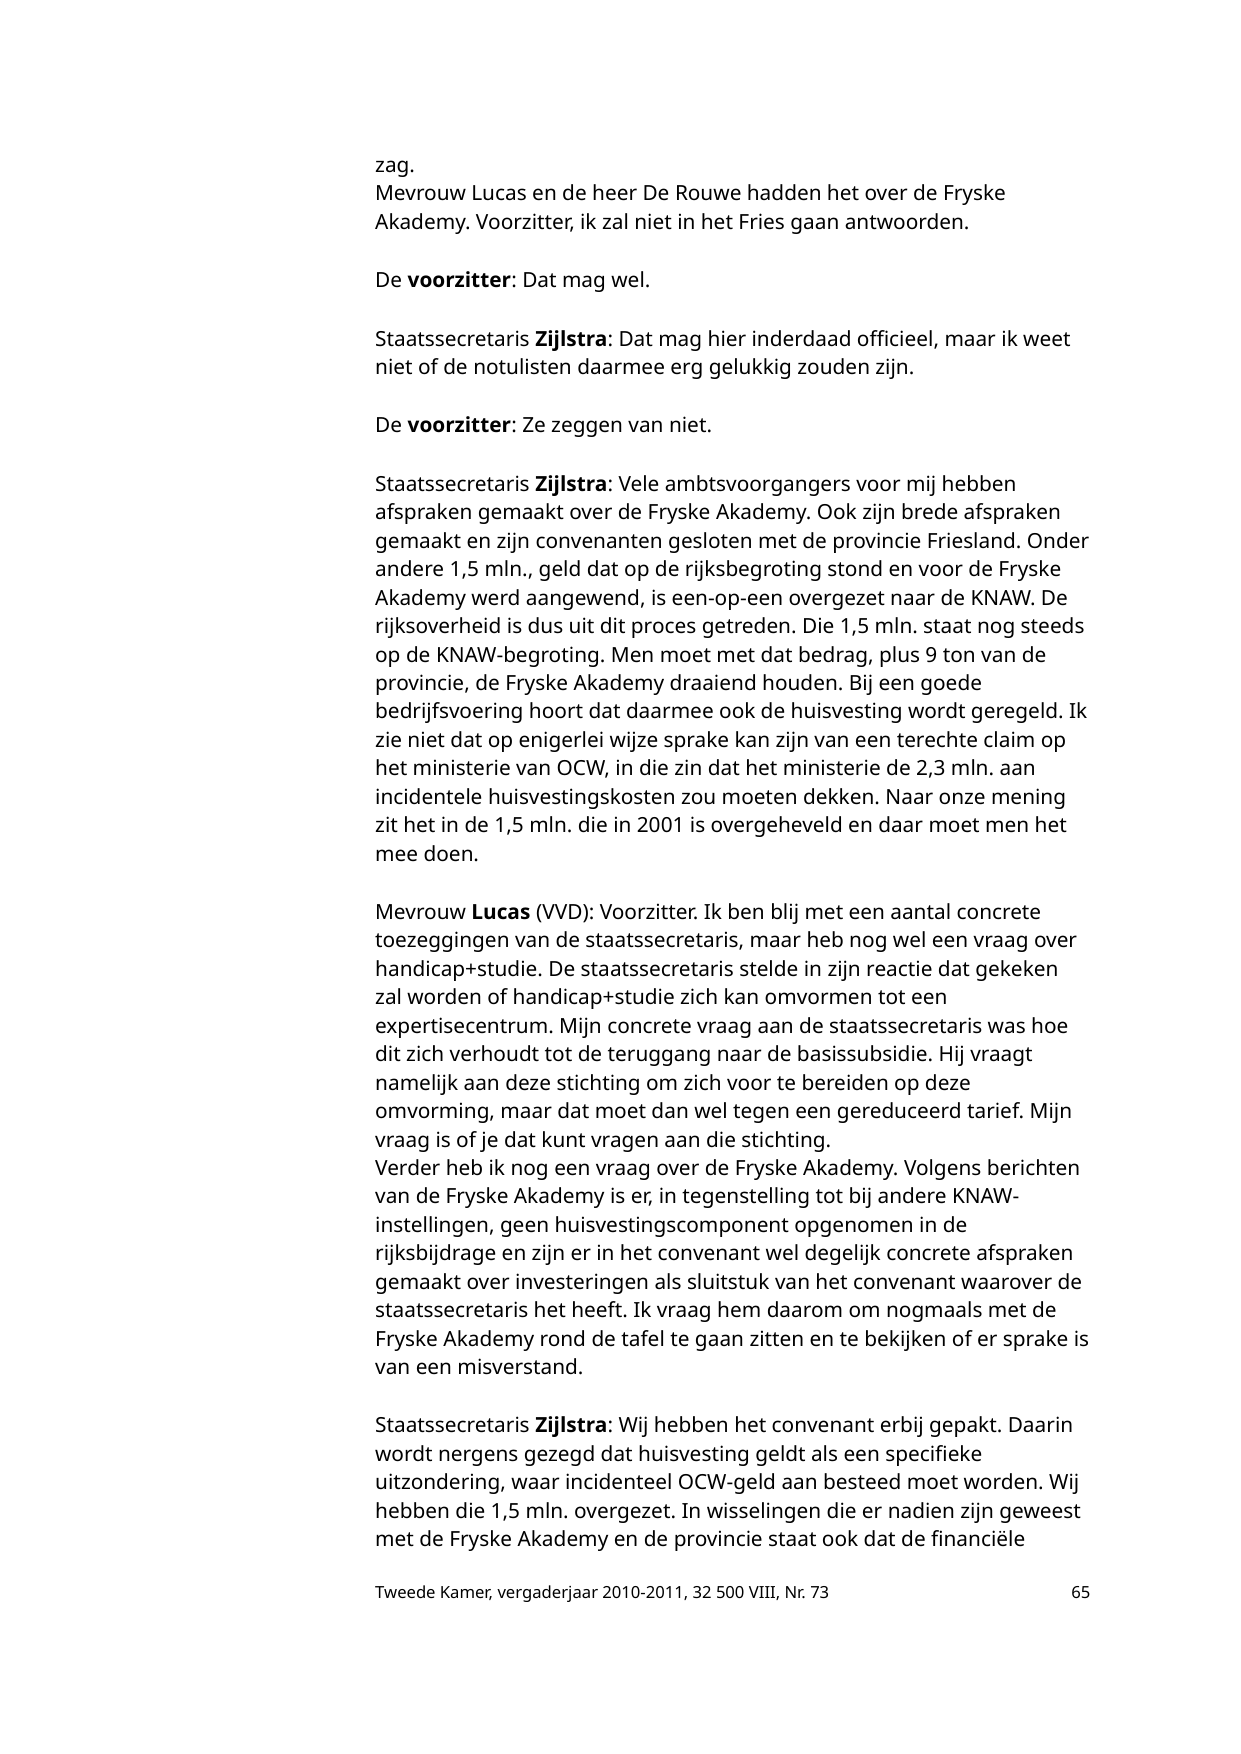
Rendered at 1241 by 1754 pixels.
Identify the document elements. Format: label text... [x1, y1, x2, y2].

text Staatssecretaris Zijlstra: Wij hebben het convenant erbij gepakt. Daarin wordt nergens gezegd dat huisvesting geldt als een specifieke uitzondering, waar incidenteel OCW-geld aan besteed moet worden. Wij hebben die 1,5 mln. overgezet. In wisselingen die er nadien zijn geweest met de Fryske Akademy en de provincie staat ook dat de financiële [375, 1411, 1090, 1553]
text De voorzitter: Dat mag wel. [375, 265, 1090, 294]
text Staatssecretaris Zijlstra: Dat mag hier inderdaad officieel, maar ik weet niet of de notulisten daarmee erg gelukkig zouden zijn. [375, 324, 1090, 381]
text Mevrouw Lucas (VVD): Voorzitter. Ik ben blij met een aantal concrete toezeggingen van de staatssecretaris, maar heb nog wel een vraag over handicap+studie. De staatssecretaris stelde in zijn reactie dat gekeken zal worden of handicap+studie zich kan omvormen tot een expertisecentrum. Mijn concrete vraag aan de staatssecretaris was hoe dit zich verhoudt tot de teruggang naar de basissubsidie. Hij vraagt namelijk aan deze stichting om zich voor te bereiden op deze omvorming, maar dat moet dan wel tegen een gereduceerd tarief. Mijn vraag is of je dat kunt vragen aan die stichting. [375, 897, 1090, 1153]
text Mevrouw Lucas en de heer De Rouwe hadden het over de Fryske Akademy. Voorzitter, ik zal niet in het Fries gaan antwoorden. [375, 178, 1090, 235]
text De voorzitter: Ze zeggen van niet. [375, 411, 1090, 439]
text Verder heb ik nog een vraag over de Fryske Akademy. Volgens berichten van de Fryske Akademy is er, in tegenstelling tot bij andere KNAW-instellingen, geen huisvestingscomponent opgenomen in de rijksbijdrage en zijn er in het convenant wel degelijk concrete afspraken gemaakt over investeringen als sluitstuk van het convenant waarover de staatssecretaris het heeft. Ik vraag hem daarom om nogmaals met de Fryske Akademy rond de tafel te gaan zitten en te bekijken of er sprake is van een misverstand. [375, 1153, 1090, 1381]
text zag. [375, 150, 1090, 178]
text Staatssecretaris Zijlstra: Vele ambtsvoorgangers voor mij hebben afspraken gemaakt over de Fryske Akademy. Ook zijn brede afspraken gemaakt en zijn convenanten gesloten met de provincie Friesland. Onder andere 1,5 mln., geld dat op de rijksbegroting stond en voor de Fryske Akademy werd aangewend, is een-op-een overgezet naar de KNAW. De rijksoverheid is dus uit dit proces getreden. Die 1,5 mln. staat nog steeds op de KNAW-begroting. Men moet met dat bedrag, plus 9 ton van de provincie, de Fryske Akademy draaiend houden. Bij een goede bedrijfsvoering hoort dat daarmee ook de huisvesting wordt geregeld. Ik zie niet dat op enigerlei wijze sprake kan zijn van een terechte claim op het ministerie van OCW, in die zin dat het ministerie de 2,3 mln. aan incidentele huisvestingskosten zou moeten dekken. Naar onze mening zit het in de 1,5 mln. die in 2001 is overgeheveld en daar moet men het mee doen. [375, 469, 1090, 867]
